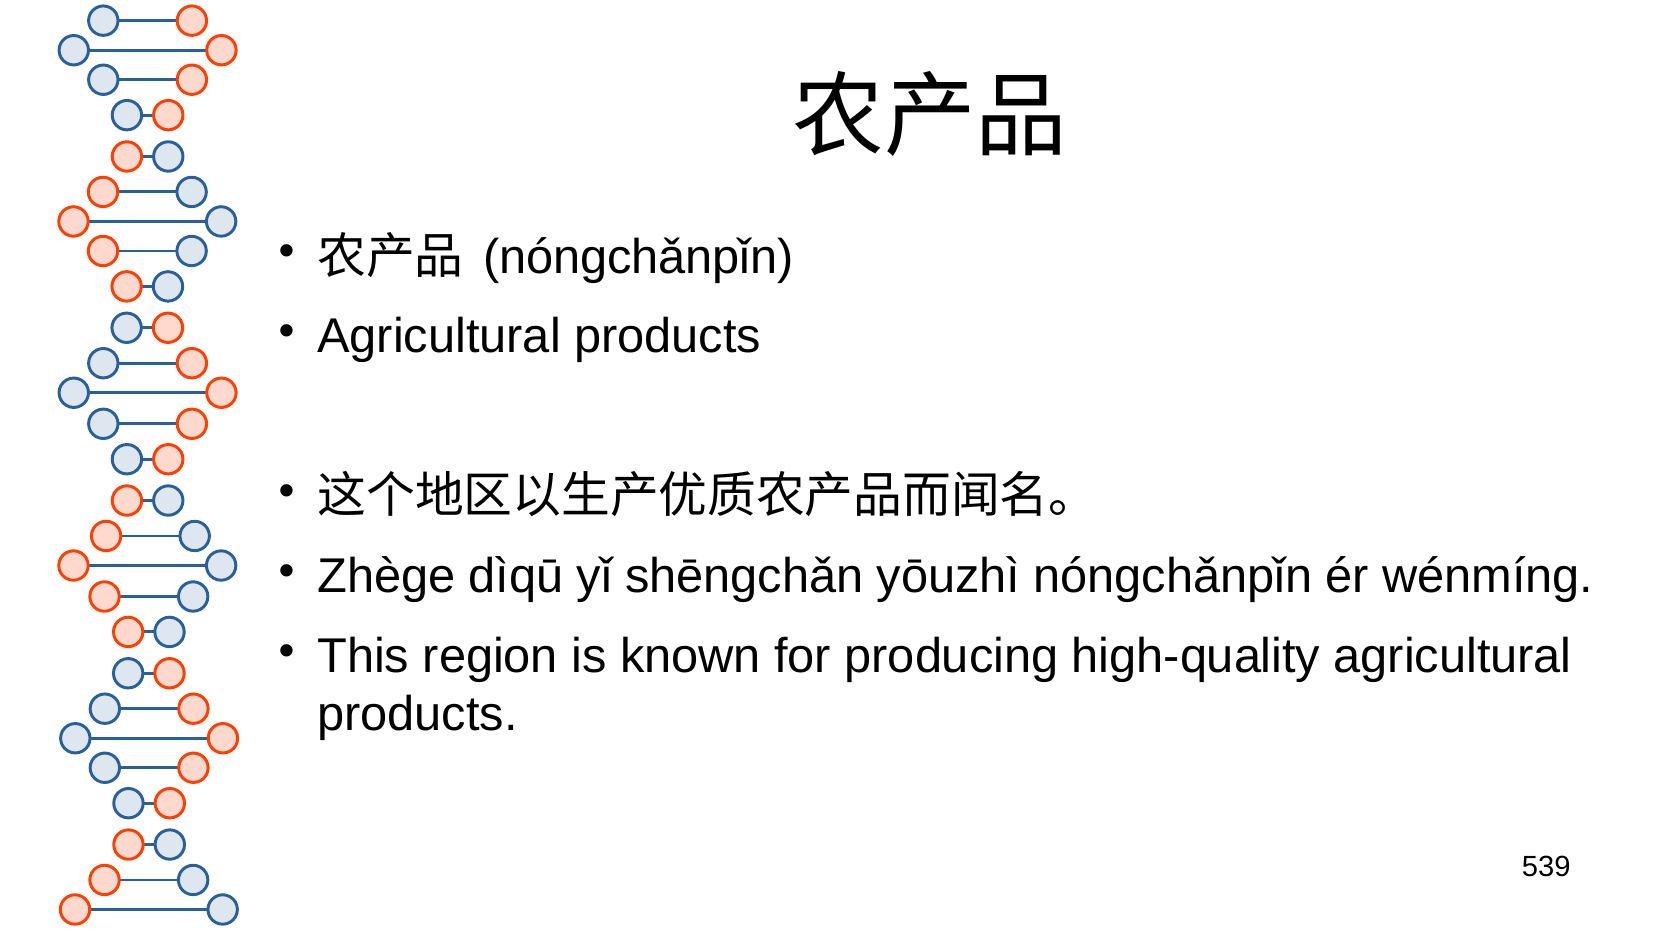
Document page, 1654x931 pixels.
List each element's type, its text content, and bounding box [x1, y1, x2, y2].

title 农产品 [265, 35, 1595, 189]
list 农产品 (nóngchǎnpǐn) Agricultural products 这个地区以生产优质农产品而闻名。 Zhège dìqū yǐ shēngchǎn yōuzhì nóngchǎnpǐn ér wénmíng. This region is known for producing high-quality agricultural products. [265, 224, 1595, 764]
